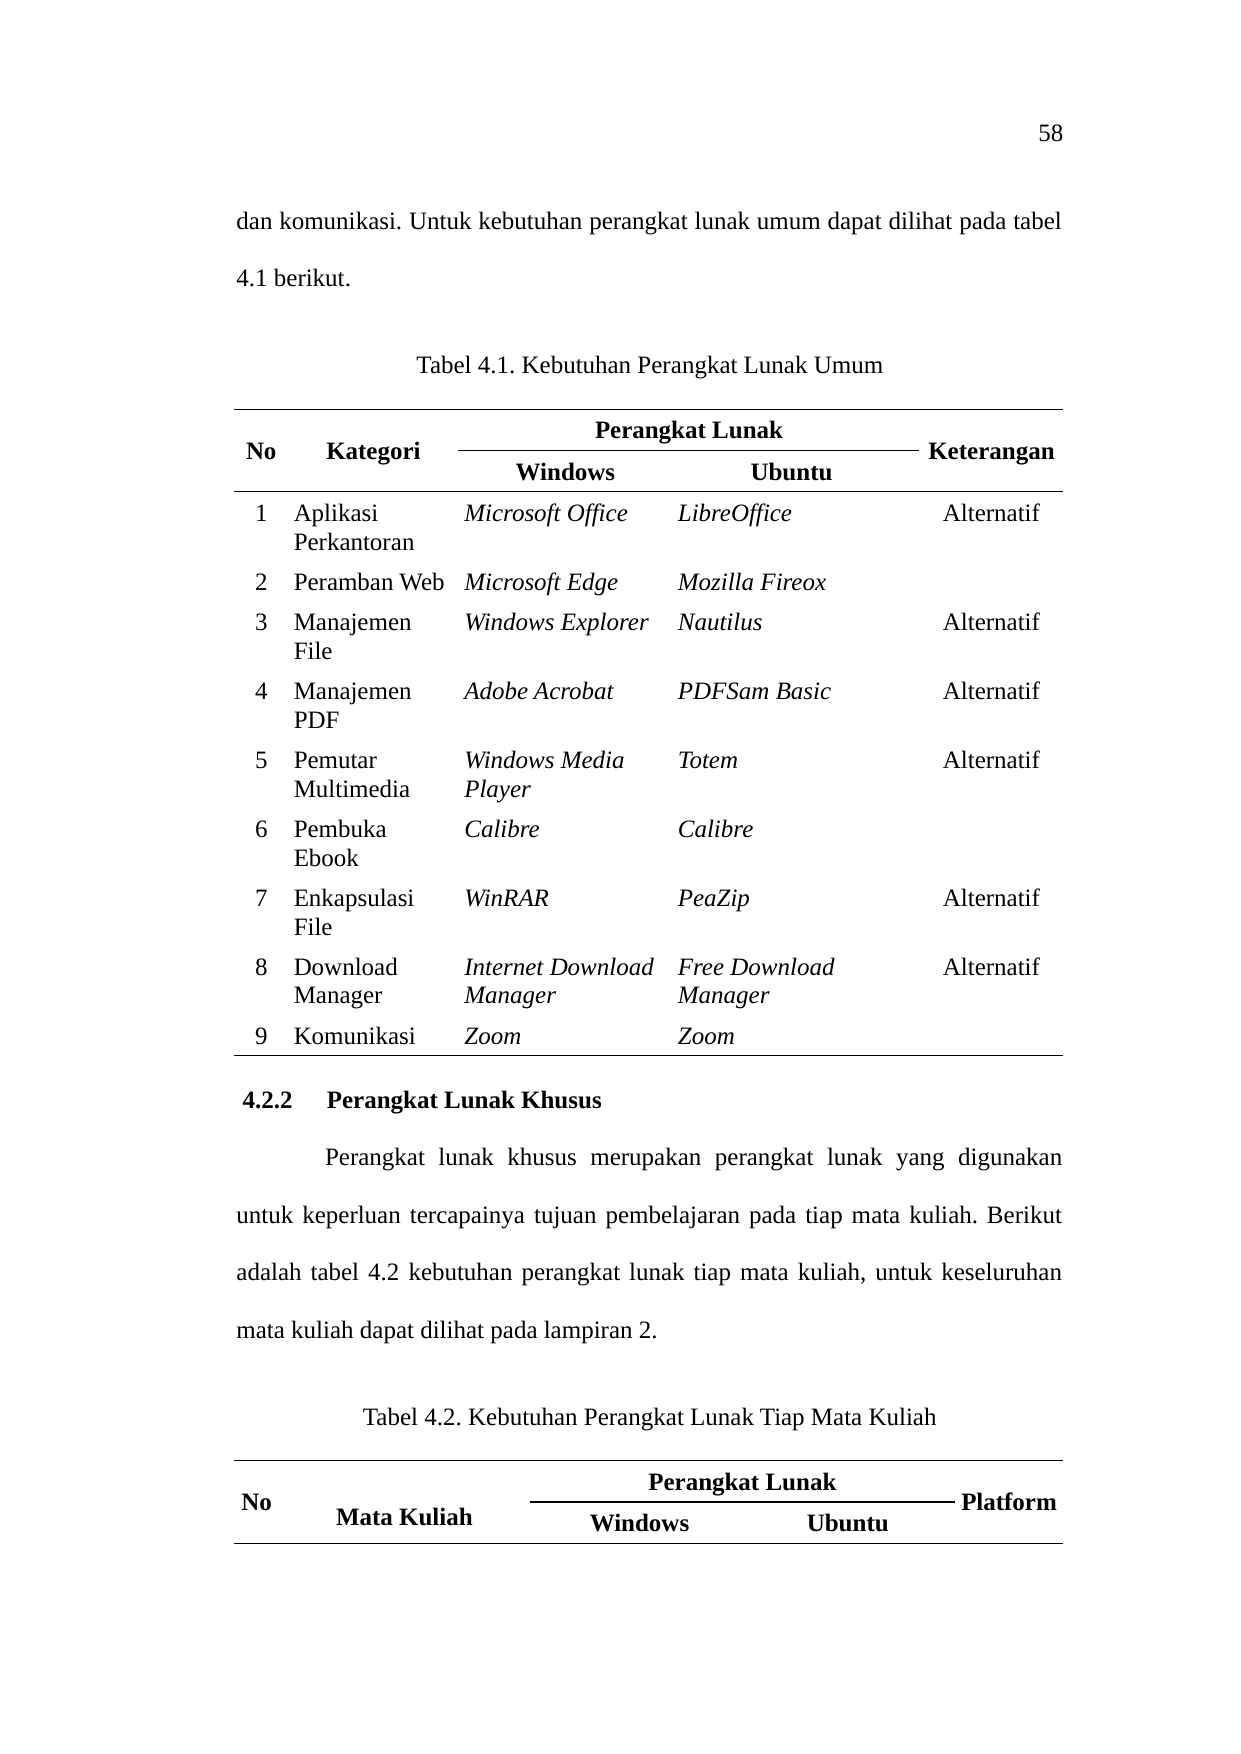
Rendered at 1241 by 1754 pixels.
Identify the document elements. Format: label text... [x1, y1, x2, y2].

table_cell 3 [234, 601, 288, 670]
table_cell 9 [234, 1015, 288, 1055]
text Tabel 4.1. Kebutuhan perangkat lunak umum [236, 350, 1063, 379]
table_cell Windows Explorer [458, 601, 672, 670]
table_cell Free Download Manager [672, 946, 919, 1015]
table_cell PeaZip [672, 877, 919, 946]
table_header No [234, 410, 288, 491]
table_cell Mozilla Fireox [672, 561, 919, 601]
table_cell Calibre [458, 808, 672, 877]
table_header Mata Kuliah [279, 1461, 530, 1543]
table_cell Totem [672, 739, 919, 808]
text Perangkat lunak khusus merupakan perangkat lunak yang digunakan untuk keperluan tercapainya tujuan pembelajaran pada tiap mata kuliah. Berikut adalah tabel 4.2 kebutuhan perangkat lunak tiap mata kuliah, untuk keseluruhan mata kuliah dapat dilihat pada lampiran 2. [236, 1142, 1063, 1344]
table_cell Ubuntu [672, 451, 919, 491]
table_header Perangkat Lunak [530, 1461, 954, 1501]
table_cell Alternatif [919, 739, 1063, 808]
table_cell 4 [234, 670, 288, 739]
table_cell Enkapsulasi File [288, 877, 458, 946]
table_cell Pembuka Ebook [288, 808, 458, 877]
table_header Kategori [288, 410, 458, 491]
table_cell PDFSam Basic [672, 670, 919, 739]
table_cell Aplikasi Perkantoran [288, 492, 458, 561]
table_cell Nautilus [672, 601, 919, 670]
table_cell Internet Download Manager [458, 946, 672, 1015]
table_cell Alternatif [919, 670, 1063, 739]
table_cell Zoom [672, 1015, 919, 1055]
table_cell Microsoft Edge [458, 561, 672, 601]
table_cell [919, 1015, 1063, 1055]
table_cell WinRAR [458, 877, 672, 946]
table_header Platform [955, 1461, 1063, 1543]
table_cell LibreOffice [672, 492, 919, 561]
table_cell Download Manager [288, 946, 458, 1015]
table_cell 2 [234, 561, 288, 601]
table_cell Windows [530, 1503, 749, 1543]
table_cell [919, 808, 1063, 877]
table_cell Peramban Web [288, 561, 458, 601]
table_cell Manajemen PDF [288, 670, 458, 739]
table_cell 5 [234, 739, 288, 808]
table_cell 8 [234, 946, 288, 1015]
table_cell 7 [234, 877, 288, 946]
table_cell Alternatif [919, 946, 1063, 1015]
table_cell 6 [234, 808, 288, 877]
table_cell Manajemen File [288, 601, 458, 670]
table_cell [919, 561, 1063, 601]
table_cell Adobe Acrobat [458, 670, 672, 739]
table_cell Zoom [458, 1015, 672, 1055]
table_cell Microsoft Office [458, 492, 672, 561]
table_cell Windows Media Player [458, 739, 672, 808]
text dan komunikasi. Untuk kebutuhan perangkat lunak umum dapat dilihat pada tabel 4.1 berikut. [236, 206, 1063, 292]
text Tabel 4.2. Kebutuhan perangkat lunak tiap mata kuliah [236, 1402, 1063, 1431]
table_cell Komunikasi [288, 1015, 458, 1055]
table_cell Ubuntu [749, 1503, 954, 1543]
table_header Perangkat Lunak [458, 410, 919, 450]
table_cell Pemutar Multimedia [288, 739, 458, 808]
table_cell Alternatif [919, 601, 1063, 670]
subtitle Perangkat Lunak Khusus [236, 1085, 1063, 1114]
table_cell 1 [234, 492, 288, 561]
table_cell Windows [458, 451, 672, 491]
table_cell Alternatif [919, 877, 1063, 946]
table_cell Alternatif [919, 492, 1063, 561]
table_cell Calibre [672, 808, 919, 877]
table_header Keterangan [919, 410, 1063, 491]
table_header No [234, 1461, 279, 1543]
